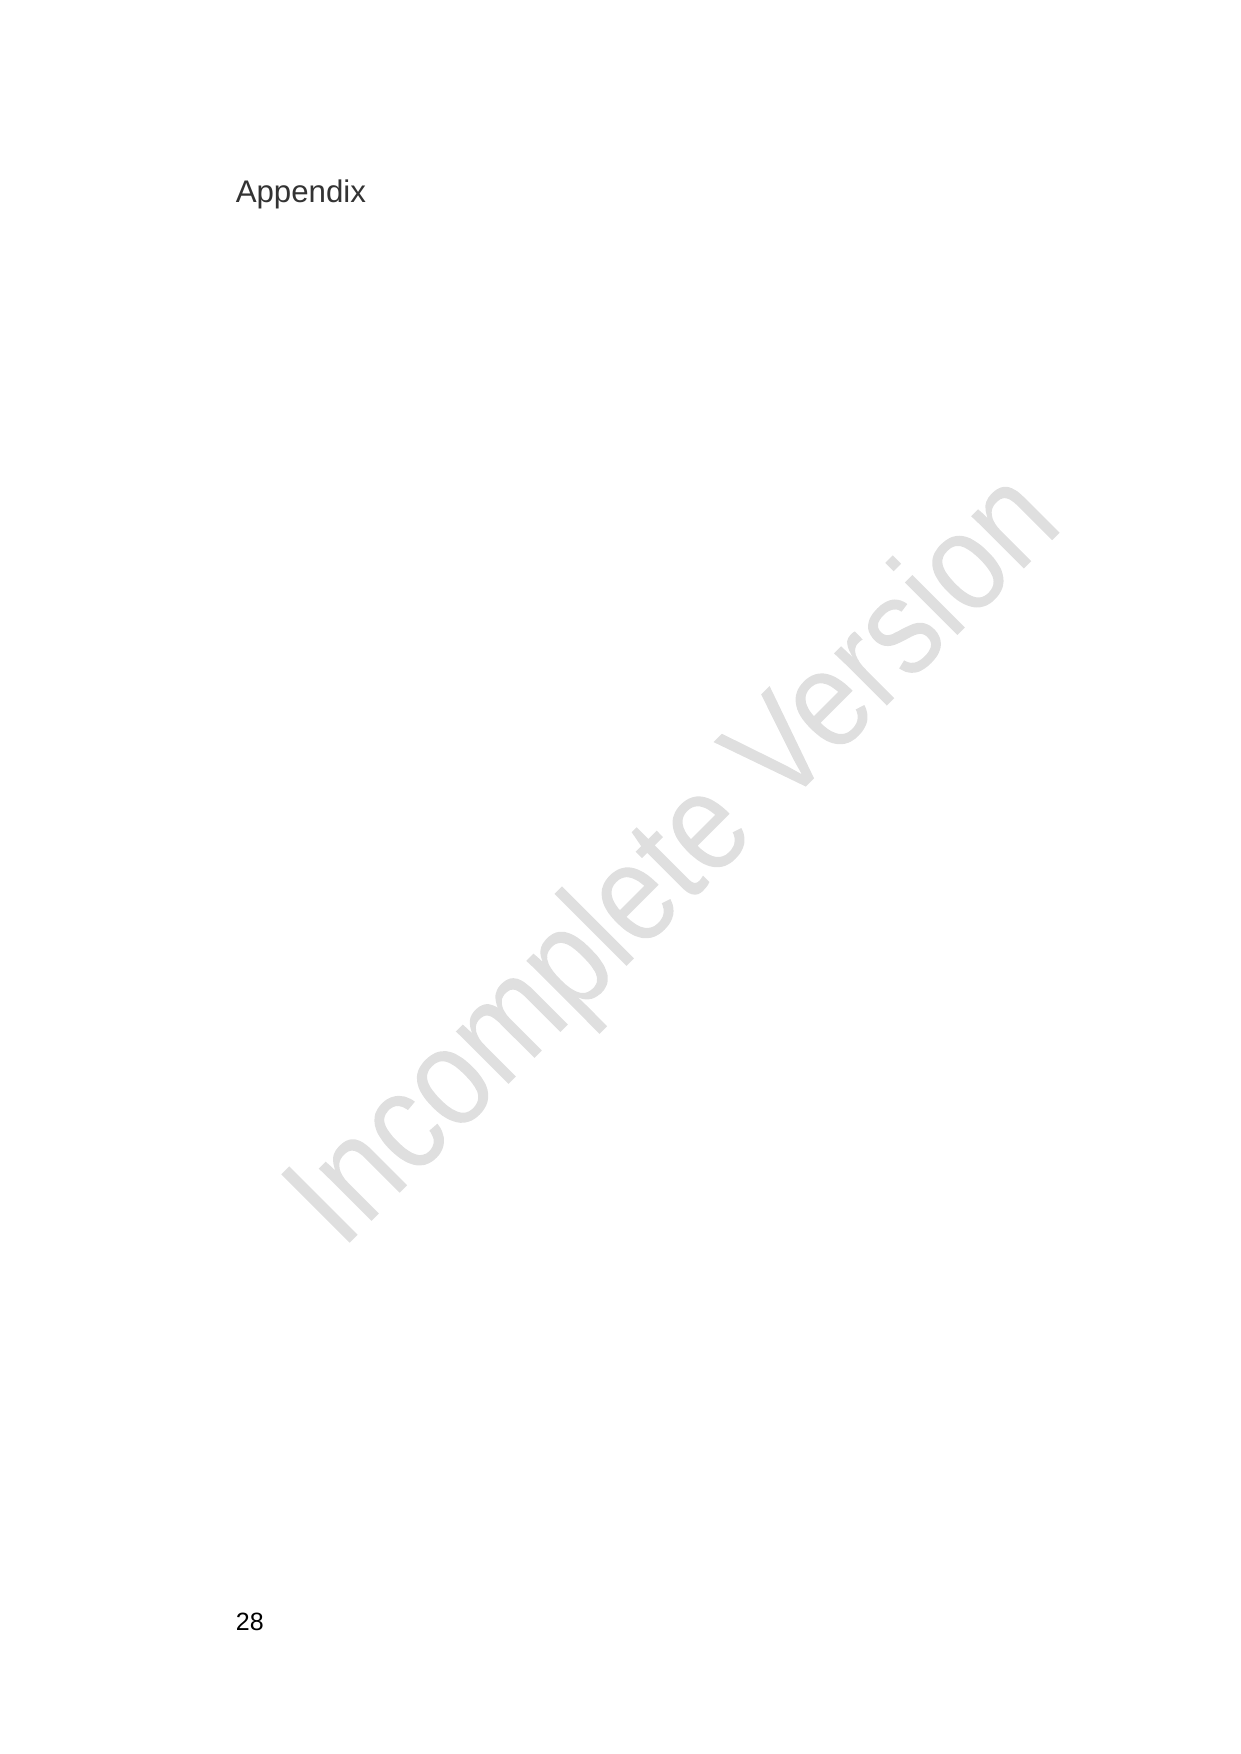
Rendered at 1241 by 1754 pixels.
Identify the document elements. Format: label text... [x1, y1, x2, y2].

subtitle Appendix [236, 173, 1122, 208]
